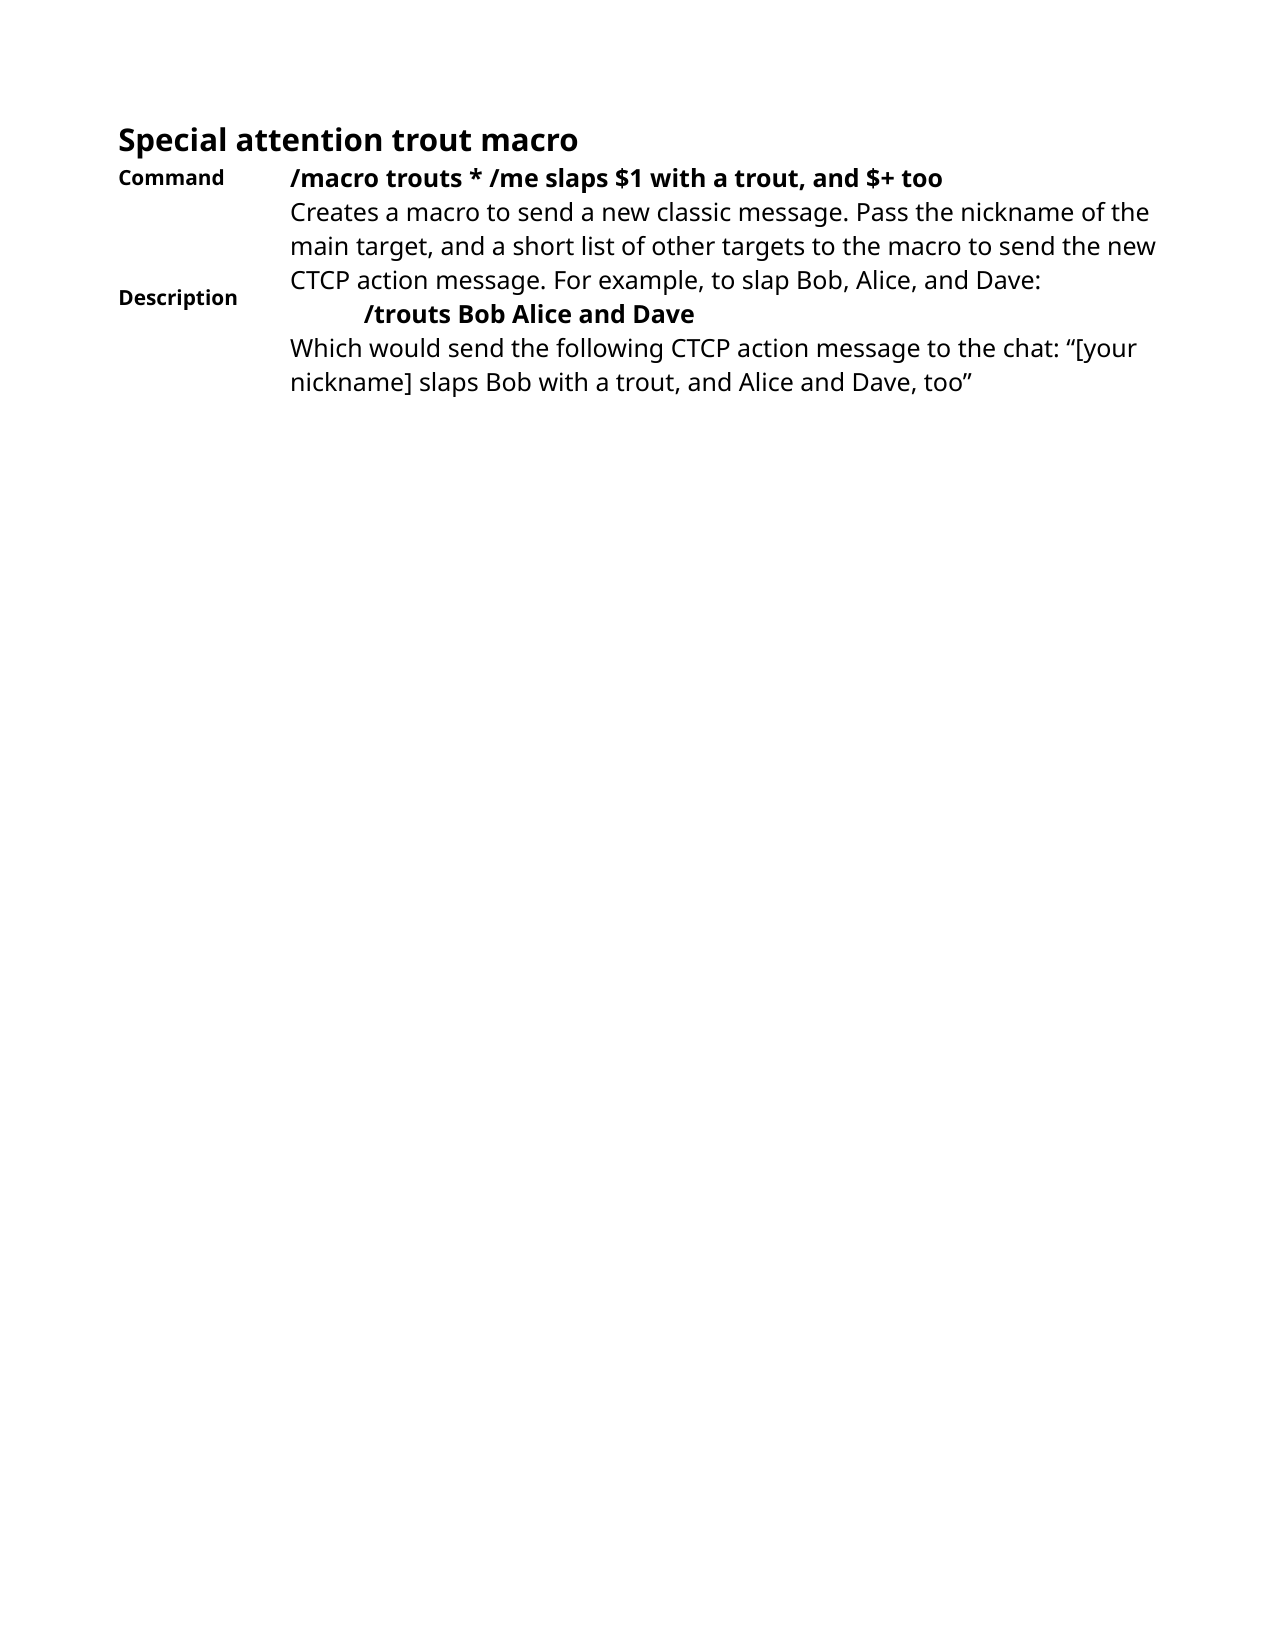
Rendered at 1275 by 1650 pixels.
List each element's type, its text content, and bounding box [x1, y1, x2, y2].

table_header Command [118, 161, 290, 195]
table_cell Creates a macro to send a new classic message. Pass the nickname of the main target, and a short list of other targets to the macro to send the new CTCP action message. For example, to slap Bob, Alice, and Dave: /trouts Bob Alice and Dave Which would send the following CTCP action message to the chat: “[your nickname] slaps Bob with a trout, and Alice and Dave, too” [290, 195, 1157, 399]
table_header /macro trouts * /me slaps $1 with a trout, and $+ too [290, 161, 1157, 195]
table_cell Description [118, 195, 290, 399]
text Special attention trout macro [118, 118, 1157, 161]
